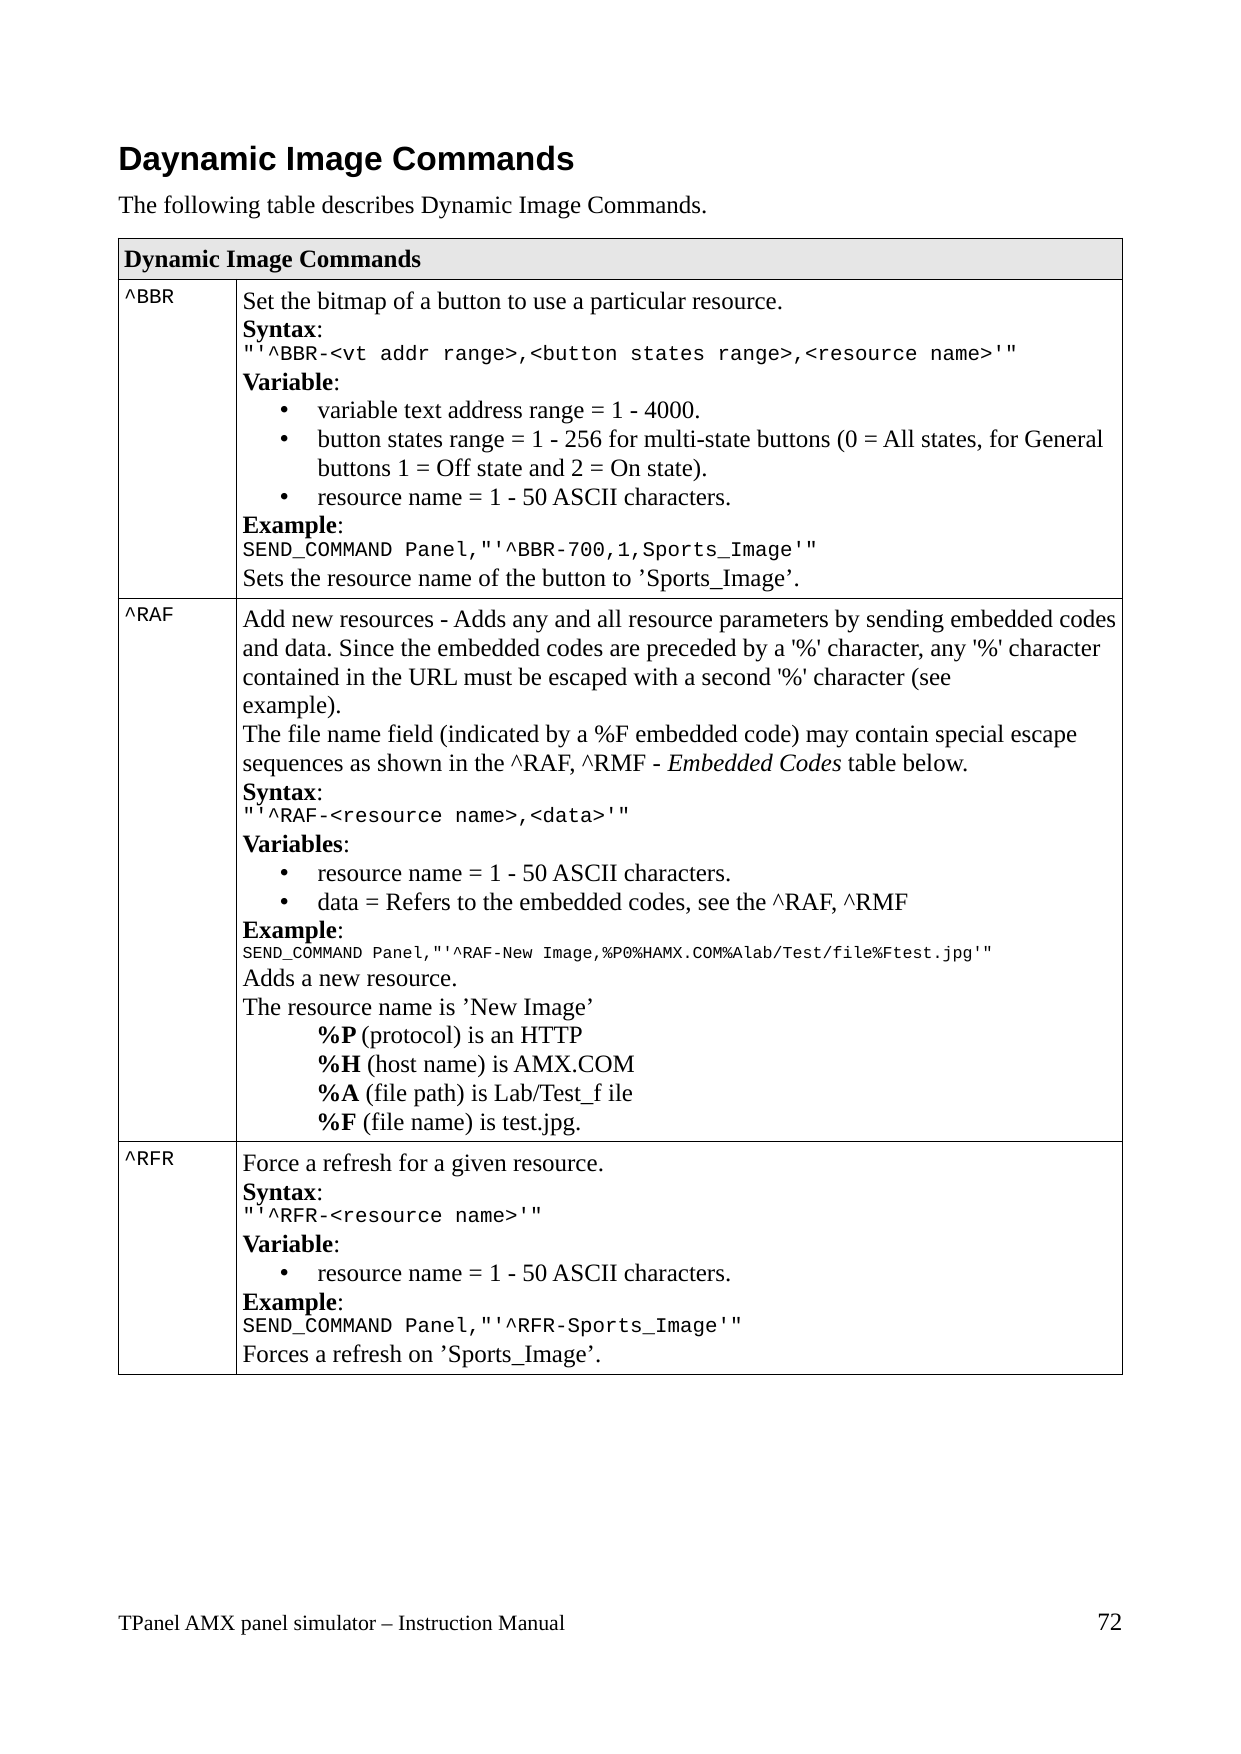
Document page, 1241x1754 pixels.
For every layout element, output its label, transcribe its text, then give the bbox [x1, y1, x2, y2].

text The following table describes Dynamic Image Commands. [118, 190, 1122, 219]
table_cell ^RAF [119, 599, 236, 1141]
subtitle Daynamic Image Commands [118, 139, 1122, 178]
table_cell Force a refresh for a given resource. Syntax: "'^RFR-<resource name>'" Variable: resource name = 1 - 50 ASCII characters. Example: SEND_COMMAND Panel,"'^RFR-Sports_Image'" Forces a refresh on ’Sports_Image’. [237, 1142, 1122, 1373]
table_cell ^BBR [119, 280, 236, 597]
table_cell Add new resources - Adds any and all resource parameters by sending embedded codes and data. Since the embedded codes are preceded by a '%' character, any '%' character contained in the URL must be escaped with a second '%' character (see example). The file name field (indicated by a %F embedded code) may contain special escape sequences as shown in the ^RAF, ^RMF - Embedded Codes table below. Syntax: "'^RAF-<resource name>,<data>'" Variables: resource name = 1 - 50 ASCII characters. data = Refers to the embedded codes, see the ^RAF, ^RMF Example: SEND_COMMAND Panel,"'^RAF-New Image,%P0%HAMX.COM%Alab/Test/file%Ftest.jpg'" Adds a new resource. The resource name is ’New Image’ %P (protocol) is an HTTP %H (host name) is AMX.COM %A (file path) is Lab/Test_f ile %F (file name) is test.jpg. [237, 599, 1122, 1141]
table_header Dynamic Image Commands [119, 239, 1122, 279]
table_cell ^RFR [119, 1142, 236, 1373]
table_cell Set the bitmap of a button to use a particular resource. Syntax: "'^BBR-<vt addr range>,<button states range>,<resource name>'" Variable: variable text address range = 1 - 4000. button states range = 1 - 256 for multi-state buttons (0 = All states, for General buttons 1 = Off state and 2 = On state). resource name = 1 - 50 ASCII characters. Example: SEND_COMMAND Panel,"'^BBR-700,1,Sports_Image'" Sets the resource name of the button to ’Sports_Image’. [237, 280, 1122, 597]
